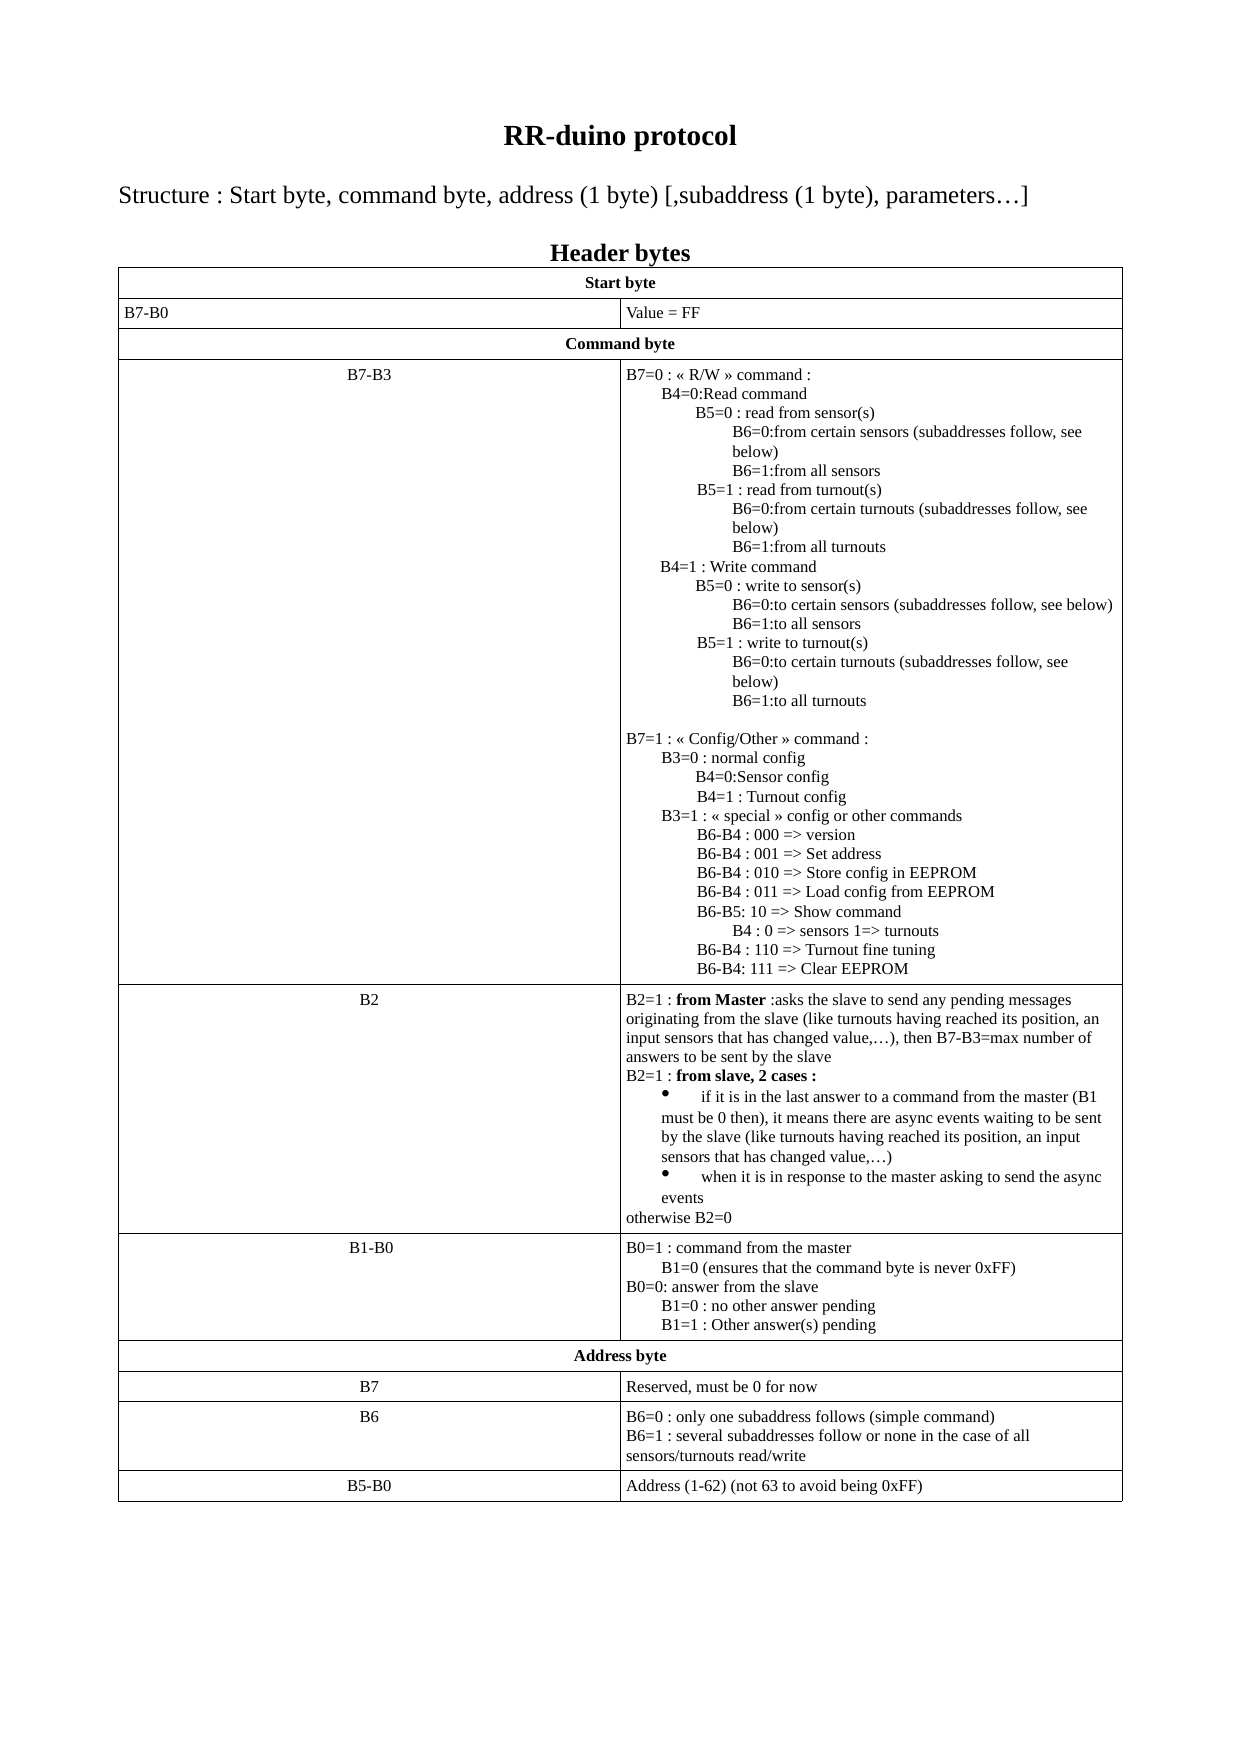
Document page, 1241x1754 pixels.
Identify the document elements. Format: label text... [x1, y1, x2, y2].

table_cell B7=0 : « R/W » command : B4=0:Read command B5=0 : read from sensor(s) B6=0:from certain sensors (subaddresses follow, see below) B6=1:from all sensors B5=1 : read from turnout(s) B6=0:from certain turnouts (subaddresses follow, see below) B6=1:from all turnouts B4=1 : Write command B5=0 : write to sensor(s) B6=0:to certain sensors (subaddresses follow, see below) B6=1:to all sensors B5=1 : write to turnout(s) B6=0:to certain turnouts (subaddresses follow, see below) B6=1:to all turnouts B7=1 : « Config/Other » command : B3=0 : normal config B4=0:Sensor config B4=1 : Turnout config B3=1 : « special » config or other commands B6-B4 : 000 => version B6-B4 : 001 => Set address B6-B4 : 010 => Store config in EEPROM B6-B4 : 011 => Load config from EEPROM B6-B5: 10 => Show command B4 : 0 => sensors 1=> turnouts B6-B4 : 110 => Turnout fine tuning B6-B4: 111 => Clear EEPROM [621, 360, 1122, 984]
table_cell Value = FF [621, 299, 1122, 328]
table_cell Address byte [119, 1341, 1122, 1371]
table_cell Address (1-62) (not 63 to avoid being 0xFF) [621, 1471, 1122, 1501]
table_cell B5-B0 [119, 1471, 620, 1501]
table_cell B6=0 : only one subaddress follows (simple command) B6=1 : several subaddresses follow or none in the case of all sensors/turnouts read/write [621, 1402, 1122, 1470]
table_cell B2 [119, 985, 620, 1232]
table_cell B7-B3 [119, 360, 620, 984]
table_cell B7 [119, 1372, 620, 1401]
table_cell B2=1 : from Master :asks the slave to send any pending messages originating from the slave (like turnouts having reached its position, an input sensors that has changed value,…), then B7-B3=max number of answers to be sent by the slave B2=1 : from slave, 2 cases : if it is in the last answer to a command from the master (B1 must be 0 then), it means there are async events waiting to be sent by the slave (like turnouts having reached its position, an input sensors that has changed value,…) when it is in response to the master asking to send the async events otherwise B2=0 [621, 985, 1122, 1232]
table_cell B0=1 : command from the master B1=0 (ensures that the command byte is never 0xFF) B0=0: answer from the slave B1=0 : no other answer pending B1=1 : Other answer(s) pending [621, 1234, 1122, 1340]
text Header bytes [118, 238, 1122, 267]
table_cell B7-B0 [119, 299, 620, 328]
text RR-duino protocol [118, 118, 1122, 152]
table_cell Command byte [119, 329, 1122, 359]
table_cell B1-B0 [119, 1234, 620, 1340]
text Structure : Start byte, command byte, address (1 byte) [,subaddress (1 byte), parameters…] [118, 180, 1122, 209]
table_cell Reserved, must be 0 for now [621, 1372, 1122, 1401]
table_header Start byte [119, 268, 1122, 297]
table_cell B6 [119, 1402, 620, 1470]
